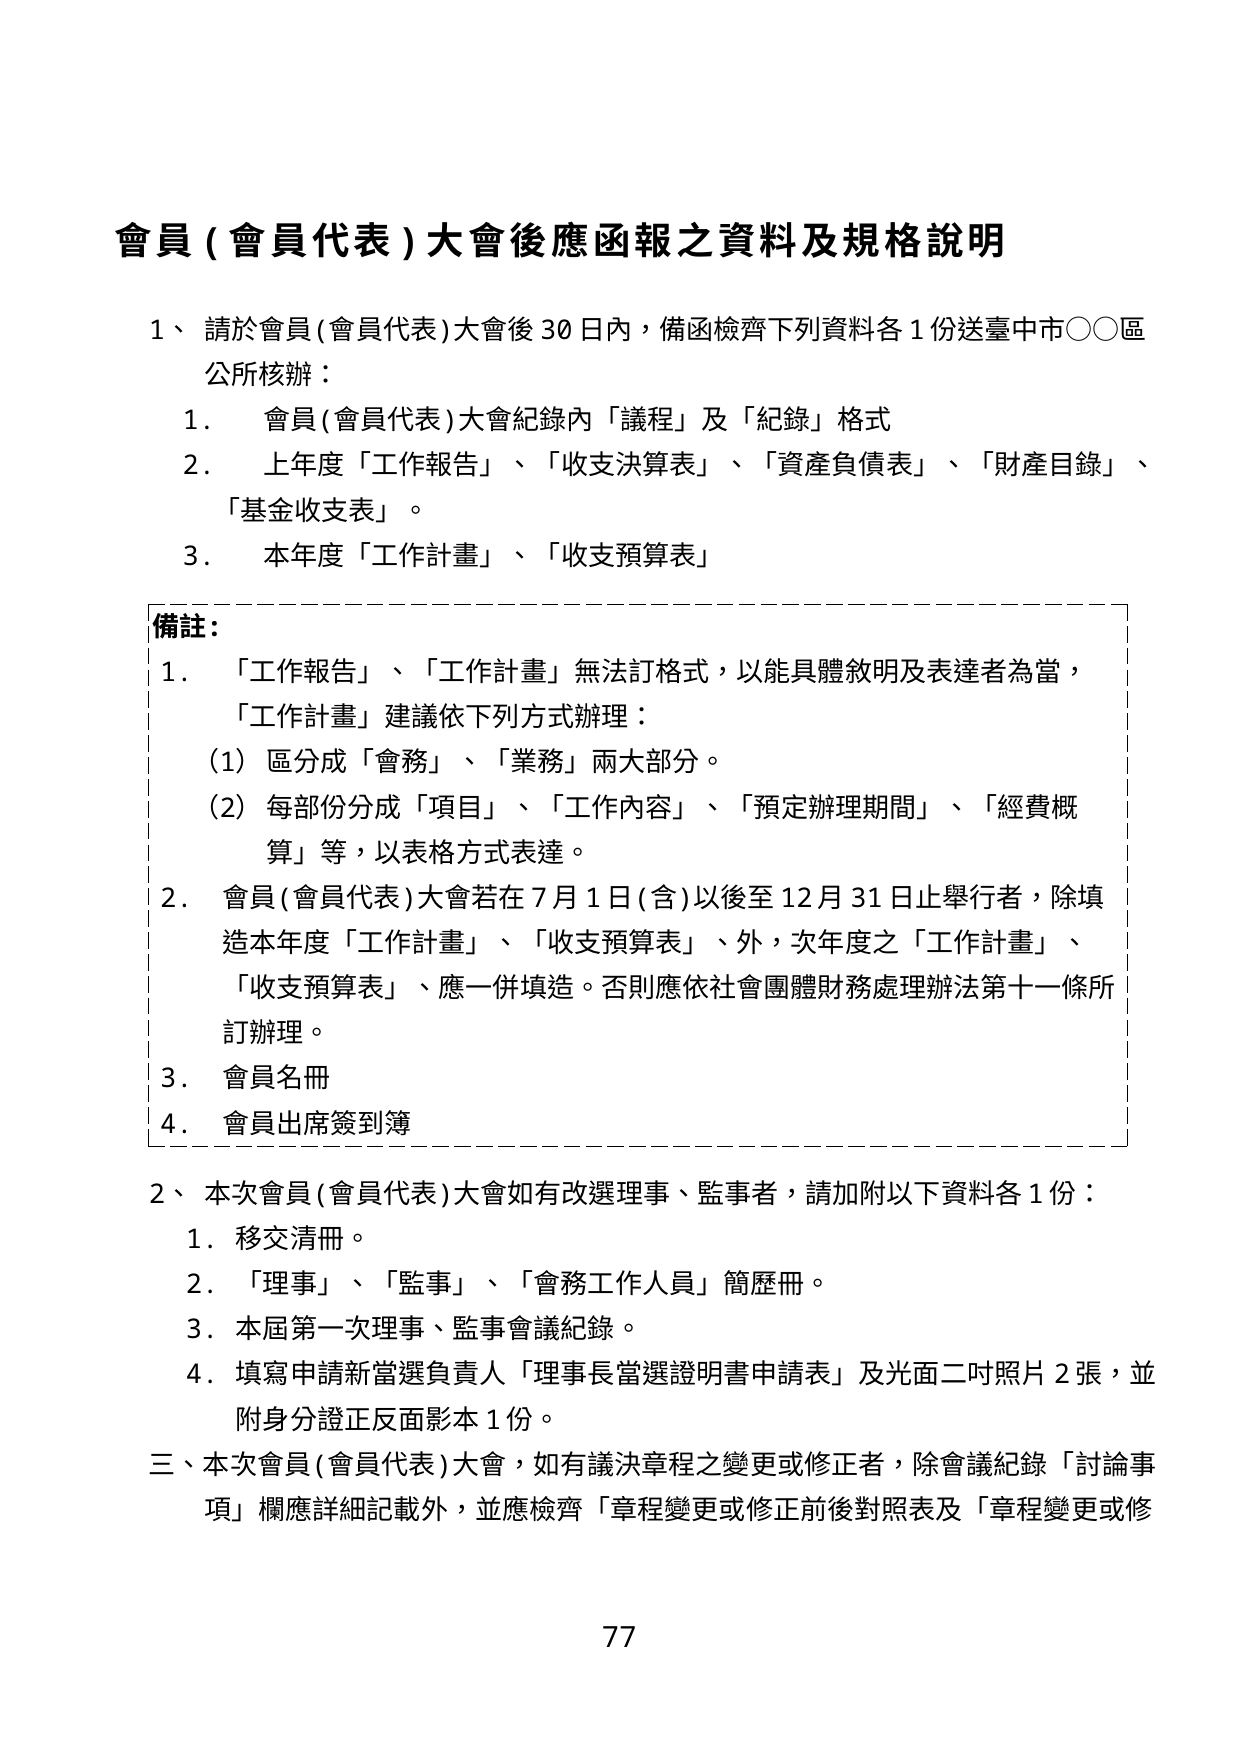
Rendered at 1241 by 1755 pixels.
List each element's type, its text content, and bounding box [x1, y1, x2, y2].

list 本次會員(會員代表)大會如有改選理事、監事者，請加附以下資料各1份： [148, 1172, 1164, 1211]
list 會員(會員代表)大會紀錄內「議程」及「紀錄」格式 [182, 398, 1164, 437]
list 本年度「工作計畫」、「收支預算表」 [182, 534, 1164, 573]
list 請於會員(會員代表)大會後30日內，備函檢齊下列資料各1份送臺中市○○區公所核辦： [148, 308, 1164, 392]
table_header 備註: 「工作報告」、「工作計畫」無法訂格式，以能具體敘明及表達者為當，「工作計畫」建議依下列方式辦理： 區分成「會務」、「業務」兩大部分。 每部份分成「項目」、「工作內容」、「預定辦理期間」、「經費概算」等，以表格方式表達。 會員(會員代表)大會若在7月1日(含)以後至12月31日止舉行者，除填造本年度「工作計畫」、「收支預算表」、外，次年度之「工作計畫」、「收支預算表」、應一併填造。否則應依社會團體財務處理辦法第十一條所訂辦理。 會員名冊 會員出席簽到簿 [149, 604, 1127, 1146]
list 移交清冊。 [186, 1217, 1164, 1256]
text 會員(會員代表)大會後應函報之資料及規格說明 [112, 158, 1164, 283]
list 本屆第一次理事、監事會議紀錄。 [186, 1307, 1164, 1347]
list 「理事」、「監事」、「會務工作人員」簡歷冊。 [186, 1262, 1164, 1301]
list 填寫申請新當選負責人「理事長當選證明書申請表」及光面二吋照片2張，並附身分證正反面影本1份。 [186, 1352, 1164, 1437]
list 上年度「工作報告」、「收支決算表」、「資產負債表」、「財產目錄」、「基金收支表」。 [182, 443, 1164, 528]
text 三、本次會員(會員代表)大會，如有議決章程之變更或修正者，除會議紀錄「討論事項」欄應詳細記載外，並應檢齊「章程變更或修正前後對照表及「章程變更或修 [148, 1443, 1164, 1527]
